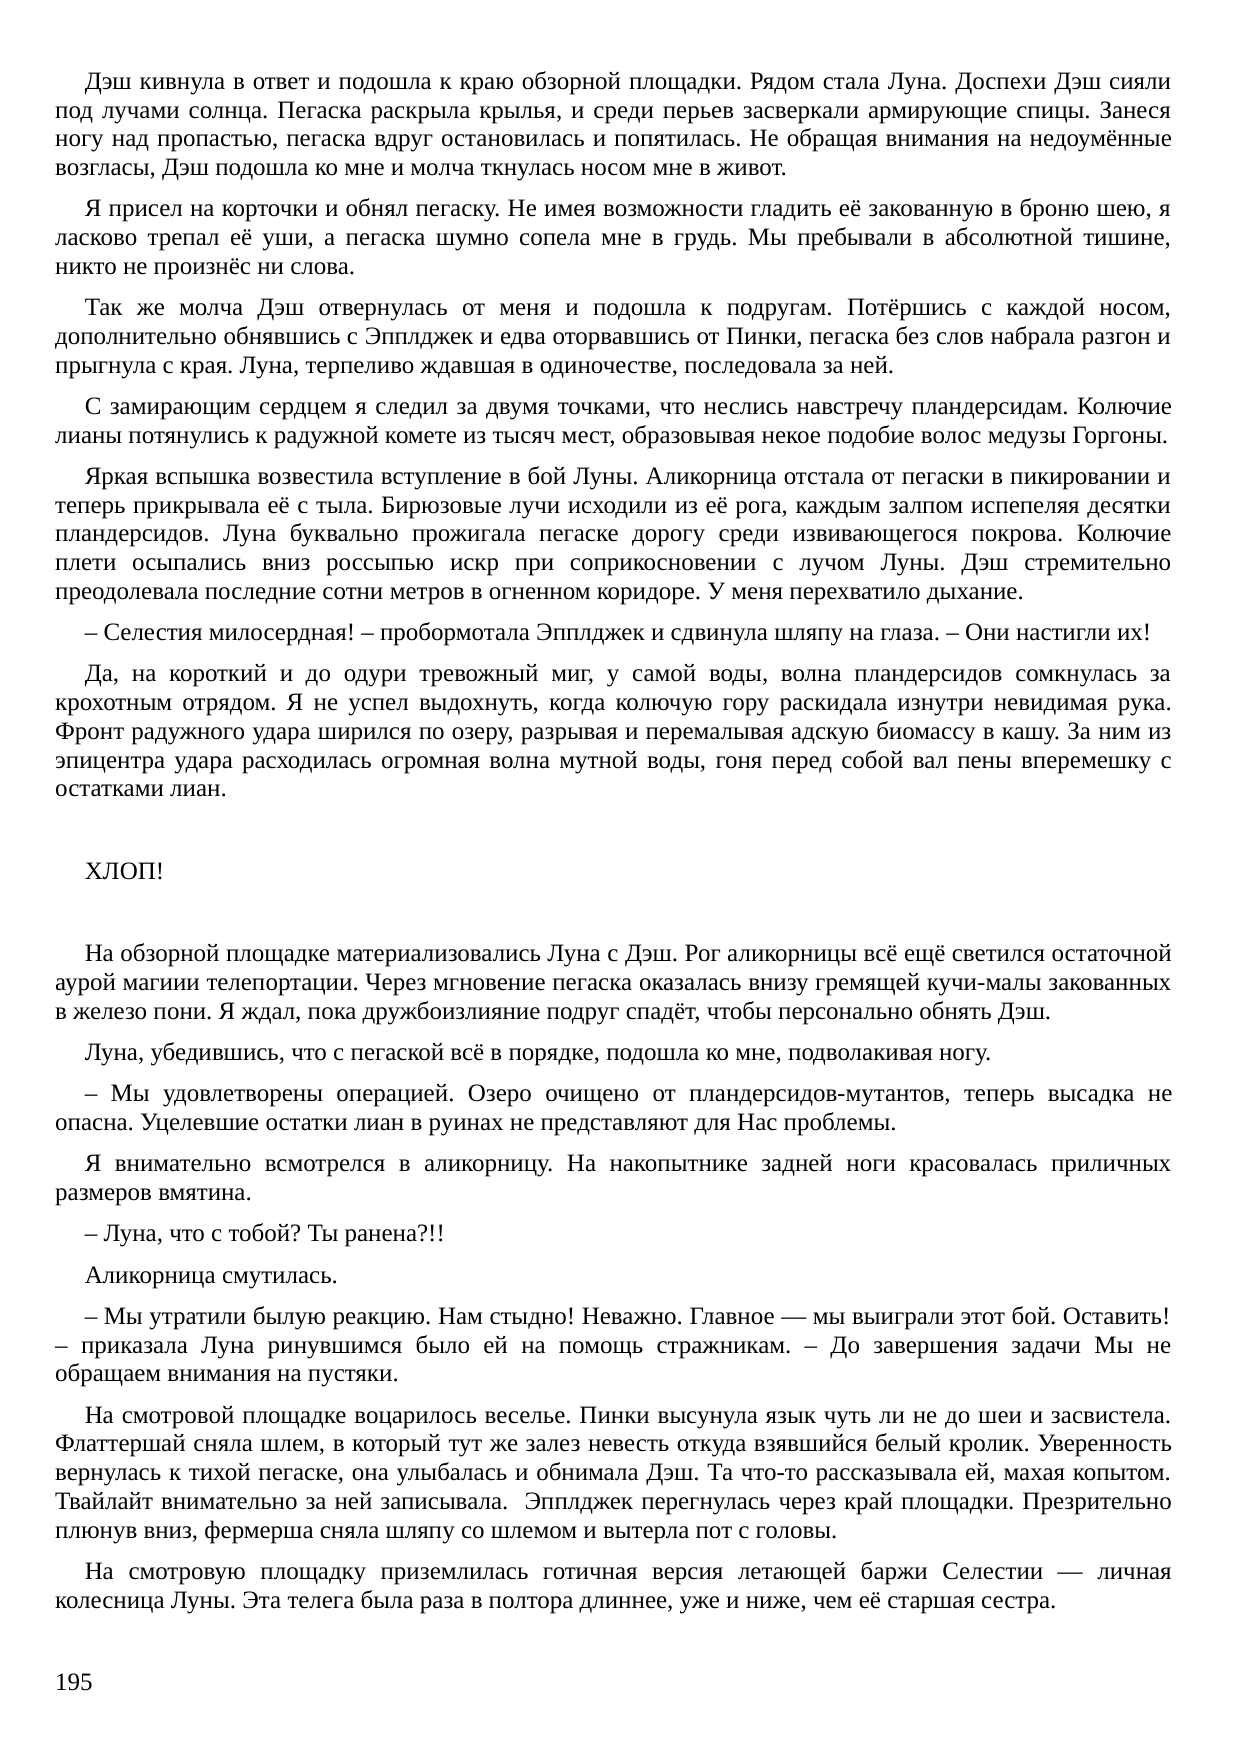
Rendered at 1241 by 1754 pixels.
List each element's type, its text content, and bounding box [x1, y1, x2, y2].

text На обзорной площадке материализовались Луна с Дэш. Рог аликорницы всё ещё светился остаточной аурой магиии телепортации. Через мгновение пегаска оказалась внизу гремящей кучи-малы закованных в железо пони. Я ждал, пока дружбоизлияние подруг спадёт, чтобы персонально обнять Дэш. [55, 938, 1173, 1025]
text На смотровую площадку приземлилась готичная версия летающей баржи Селестии — личная колесница Луны. Эта телега была раза в полтора длиннее, уже и ниже, чем её старшая сестра. [55, 1556, 1173, 1613]
text Дэш кивнула в ответ и подошла к краю обзорной площадки. Рядом стала Луна. Доспехи Дэш сияли под лучами солнца. Пегаска раскрыла крылья, и среди перьев засверкали армирующие спицы. Занеся ногу над пропастью, пегаска вдруг остановилась и попятилась. Не обращая внимания на недоумённые возгласы, Дэш подошла ко мне и молча ткнулась носом мне в живот. [55, 66, 1173, 181]
text На смотровой площадке воцарилось веселье. Пинки высунула язык чуть ли не до шеи и засвистела. Флаттершай сняла шлем, в который тут же залез невесть откуда взявшийся белый кролик. Уверенность вернулась к тихой пегаске, она улыбалась и обнимала Дэш. Та что-то рассказывала ей, махая копытом. Твайлайт внимательно за ней записывала. Эпплджек перегнулась через край площадки. Презрительно плюнув вниз, фермерша сняла шляпу со шлемом и вытерла пот с головы. [55, 1400, 1173, 1543]
text – Мы удовлетворены операцией. Озеро очищено от пландерсидов-мутантов, теперь высадка не опасна. Уцелевшие остатки лиан в руинах не представляют для Нас проблемы. [55, 1078, 1173, 1136]
text С замирающим сердцем я следил за двумя точками, что неслись навстречу пландерсидам. Колючие лианы потянулись к радужной комете из тысяч мест, образовывая некое подобие волос медузы Горгоны. [55, 391, 1173, 448]
text Яркая вспышка возвестила вступление в бой Луны. Аликорница отстала от пегаски в пикировании и теперь прикрывала её с тыла. Бирюзовые лучи исходили из её рога, каждым залпом испепеляя десятки пландерсидов. Луна буквально прожигала пегаске дорогу среди извивающегося покрова. Колючие плети осыпались вниз россыпью искр при соприкосновении с лучом Луны. Дэш стремительно преодолевала последние сотни метров в огненном коридоре. У меня перехватило дыхание. [55, 461, 1173, 605]
text Я присел на корточки и обнял пегаску. Не имея возможности гладить её закованную в броню шею, я ласково трепал её уши, а пегаска шумно сопела мне в грудь. Мы пребывали в абсолютной тишине, никто не произнёс ни слова. [55, 193, 1173, 280]
text Аликорница смутилась. [55, 1260, 1173, 1288]
text – Селестия милосердная! – пробормотала Эпплджек и сдвинула шляпу на глаза. – Они настигли их! [55, 617, 1173, 646]
text – Луна, что с тобой? Ты ранена?!! [55, 1218, 1173, 1247]
text Так же молча Дэш отвернулась от меня и подошла к подругам. Потёршись с каждой носом, дополнительно обнявшись с Эпплджек и едва оторвавшись от Пинки, пегаска без слов набрала разгон и прыгнула с края. Луна, терпеливо ждавшая в одиночестве, последовала за ней. [55, 292, 1173, 378]
text – Мы утратили былую реакцию. Нам стыдно! Неважно. Главное — мы выиграли этот бой. Оставить! – приказала Луна ринувшимся было ей на помощь стражникам. – До завершения задачи Мы не обращаем внимания на пустяки. [55, 1301, 1173, 1387]
text ХЛОП! [55, 856, 1173, 885]
text Да, на короткий и до одури тревожный миг, у самой воды, волна пландерсидов сомкнулась за крохотным отрядом. Я не успел выдохнуть, когда колючую гору раскидала изнутри невидимая рука. Фронт радужного удара ширился по озеру, разрывая и перемалывая адскую биомассу в кашу. За ним из эпицентра удара расходилась огромная волна мутной воды, гоня перед собой вал пены вперемешку с остатками лиан. [55, 658, 1173, 802]
text Я внимательно всмотрелся в аликорницу. На накопытнике задней ноги красовалась приличных размеров вмятина. [55, 1148, 1173, 1206]
text Луна, убедившись, что с пегаской всё в порядке, подошла ко мне, подволакивая ногу. [55, 1037, 1173, 1066]
